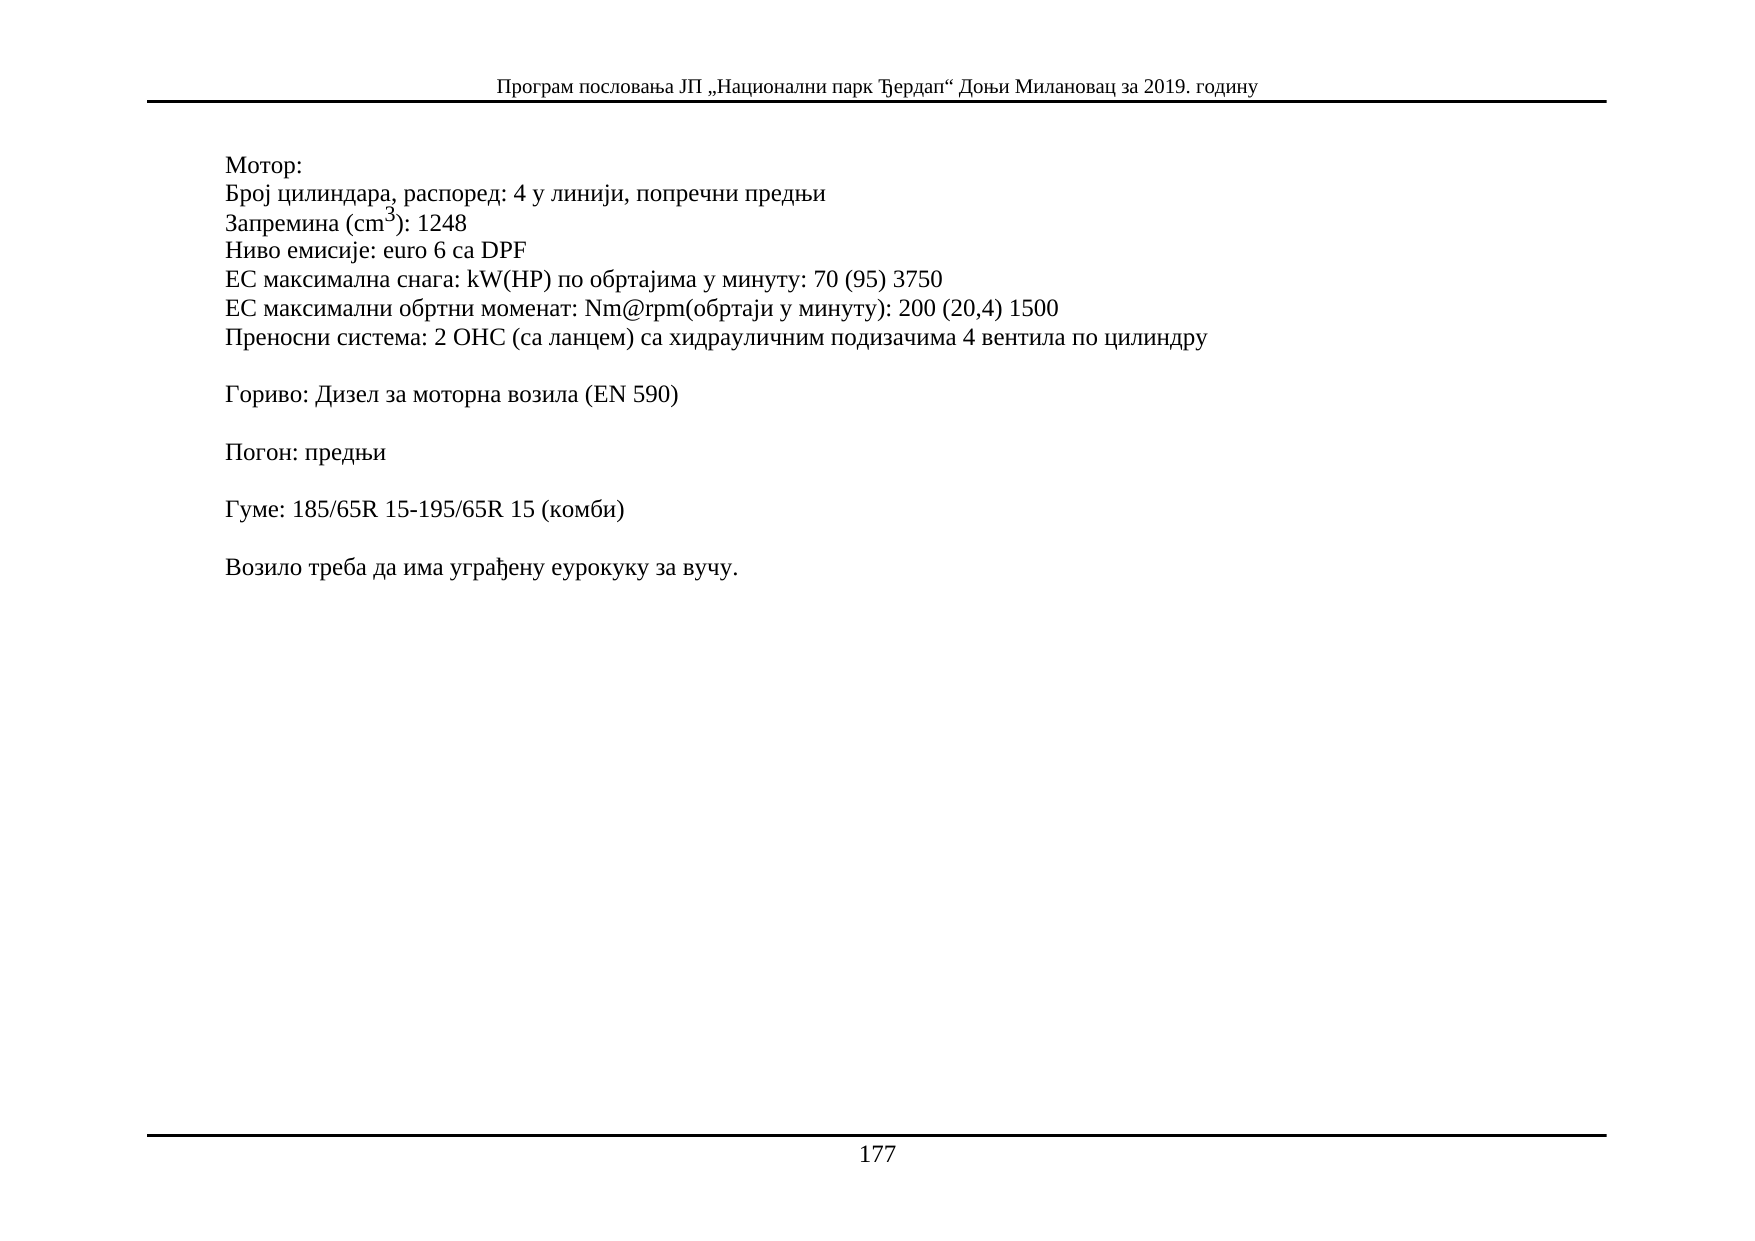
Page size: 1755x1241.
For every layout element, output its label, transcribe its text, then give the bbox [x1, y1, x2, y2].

text Мотор: [225, 150, 1604, 178]
text 177 [150, 1139, 1605, 1168]
text Гуме: 185/65R 15-195/65R 15 (комби) [225, 494, 1604, 523]
text Преносни система: 2 ОНС (са ланцем) са хидрауличним подизачима 4 вентила по цилиндру [225, 322, 1604, 351]
text ЕС максимална снага: kW(HP) по обртајима у минуту: 70 (95) 3750 [225, 264, 1604, 293]
text Возило треба да има уграђену еурокуку за вучу. [225, 552, 1604, 581]
text Број цилиндара, распоред: 4 у линији, попречни предњи [225, 178, 1604, 207]
text Запремина (cm3): 1248 [225, 207, 1604, 238]
text Програм пословања ЈП „Национални парк Ђердап“ Доњи Милановац за 2019. годину [150, 74, 1605, 98]
text Ниво емисије: euro 6 са DPF [225, 238, 1604, 264]
text ЕС максимални обртни моменат: Nm@rpm(обртаји у минуту): 200 (20,4) 1500 [225, 293, 1604, 322]
text Гориво: Дизел за моторна возила (ЕN 590) [225, 379, 1604, 408]
text Погон: предњи [225, 437, 1604, 466]
